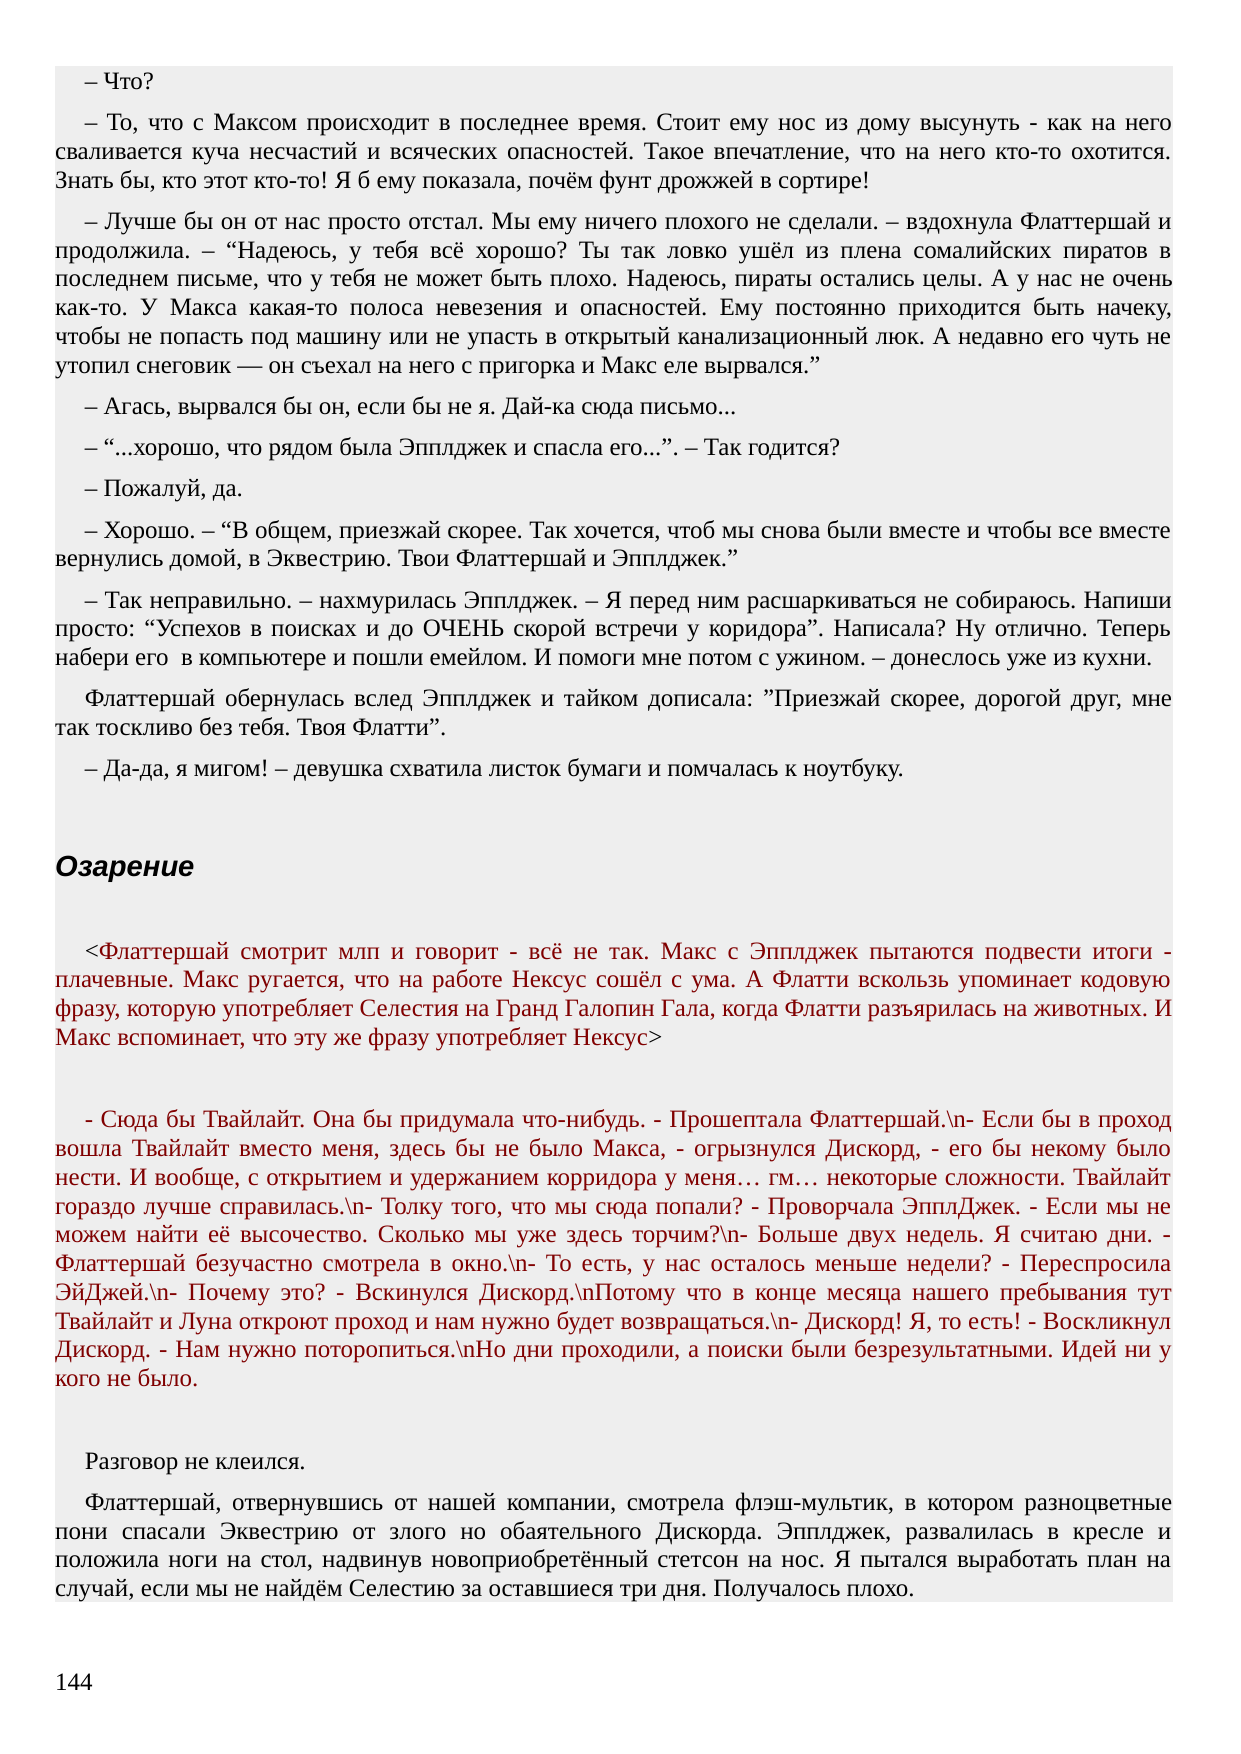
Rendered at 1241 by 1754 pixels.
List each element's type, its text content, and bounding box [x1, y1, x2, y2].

subtitle Озарение [55, 848, 1173, 882]
text – Агась, вырвался бы он, если бы не я. Дай-ка сюда письмо... [55, 391, 1173, 420]
text – Лучше бы он от нас просто отстал. Мы ему ничего плохого не сделали. – вздохнула Флаттершай и продолжила. – “Надеюсь, у тебя всё хорошо? Ты так ловко ушёл из плена сомалийских пиратов в последнем письме, что у тебя не может быть плохо. Надеюсь, пираты остались целы. А у нас не очень как-то. У Макса какая-то полоса невезения и опасностей. Ему постоянно приходится быть начеку, чтобы не попасть под машину или не упасть в открытый канализационный люк. А недавно его чуть не утопил снеговик — он съехал на него с пригорка и Макс еле вырвался.” [55, 206, 1173, 378]
text Разговор не клеился. [55, 1446, 1173, 1474]
text <Флаттершай смотрит млп и говорит - всё не так. Макс с Эпплджек пытаются подвести итоги - плачевные. Макс ругается, что на работе Нексус сошёл с ума. А Флатти вскользь упоминает кодовую фразу, которую употребляет Селестия на Гранд Галопин Гала, когда Флатти разъярилась на животных. И Макс вспоминает, что эту же фразу употребляет Нексус> [55, 936, 1173, 1051]
text Флаттершай обернулась вслед Эпплджек и тайком дописала: ”Приезжай скорее, дорогой друг, мне так тоскливо без тебя. Твоя Флатти”. [55, 683, 1173, 741]
text Флаттершай, отвернувшись от нашей компании, смотрела флэш-мультик, в котором разноцветные пони спасали Эквестрию от злого но обаятельного Дискорда. Эпплджек, развалилась в кресле и положила ноги на стол, надвинув новоприобретённый стетсон на нос. Я пытался выработать план на случай, если мы не найдём Селестию за оставшиеся три дня. Получалось плохо. [55, 1487, 1173, 1602]
text – Да-да, я мигом! – девушка схватила листок бумаги и помчалась к ноутбуку. [55, 753, 1173, 782]
text – Пожалуй, да. [55, 473, 1173, 502]
text – Хорошо. – “В общем, приезжай скорее. Так хочется, чтоб мы снова были вместе и чтобы все вместе вернулись домой, в Эквестрию. Твои Флаттершай и Эпплджек.” [55, 515, 1173, 572]
text - Сюда бы Твайлайт. Она бы придумала что-нибудь. - Прошептала Флаттершай.\n- Если бы в проход вошла Твайлайт вместо меня, здесь бы не было Макса, - огрызнулся Дискорд, - его бы некому было нести. И вообще, с открытием и удержанием корридора у меня… гм… некоторые сложности. Твайлайт гораздо лучше справилась.\n- Толку того, что мы сюда попали? - Проворчала ЭпплДжек. - Если мы не можем найти её высочество. Сколько мы уже здесь торчим?\n- Больше двух недель. Я считаю дни. - Флаттершай безучастно смотрела в окно.\n- То есть, у нас осталось меньше недели? - Переспросила ЭйДжей.\n- Почему это? - Вскинулся Дискорд.\nПотому что в конце месяца нашего пребывания тут Твайлайт и Луна откроют проход и нам нужно будет возвращаться.\n- Дискорд! Я, то есть! - Воскликнул Дискорд. - Нам нужно поторопиться.\nНо дни проходили, а поиски были безрезультатными. Идей ни у кого не было. [55, 1104, 1173, 1392]
text – То, что с Максом происходит в последнее время. Стоит ему нос из дому высунуть - как на него сваливается куча несчастий и всяческих опасностей. Такое впечатление, что на него кто-то охотится. Знать бы, кто этот кто-то! Я б ему показала, почём фунт дрожжей в сортире! [55, 107, 1173, 193]
text – Так неправильно. – нахмурилась Эпплджек. – Я перед ним расшаркиваться не собираюсь. Напиши просто: “Успехов в поисках и до ОЧЕНЬ скорой встречи у коридора”. Написала? Ну отлично. Теперь набери его в компьютере и пошли емейлом. И помоги мне потом с ужином. – донеслось уже из кухни. [55, 585, 1173, 671]
text – Что? [55, 66, 1173, 95]
text – “...хорошо, что рядом была Эпплджек и спасла его...”. – Так годится? [55, 432, 1173, 461]
